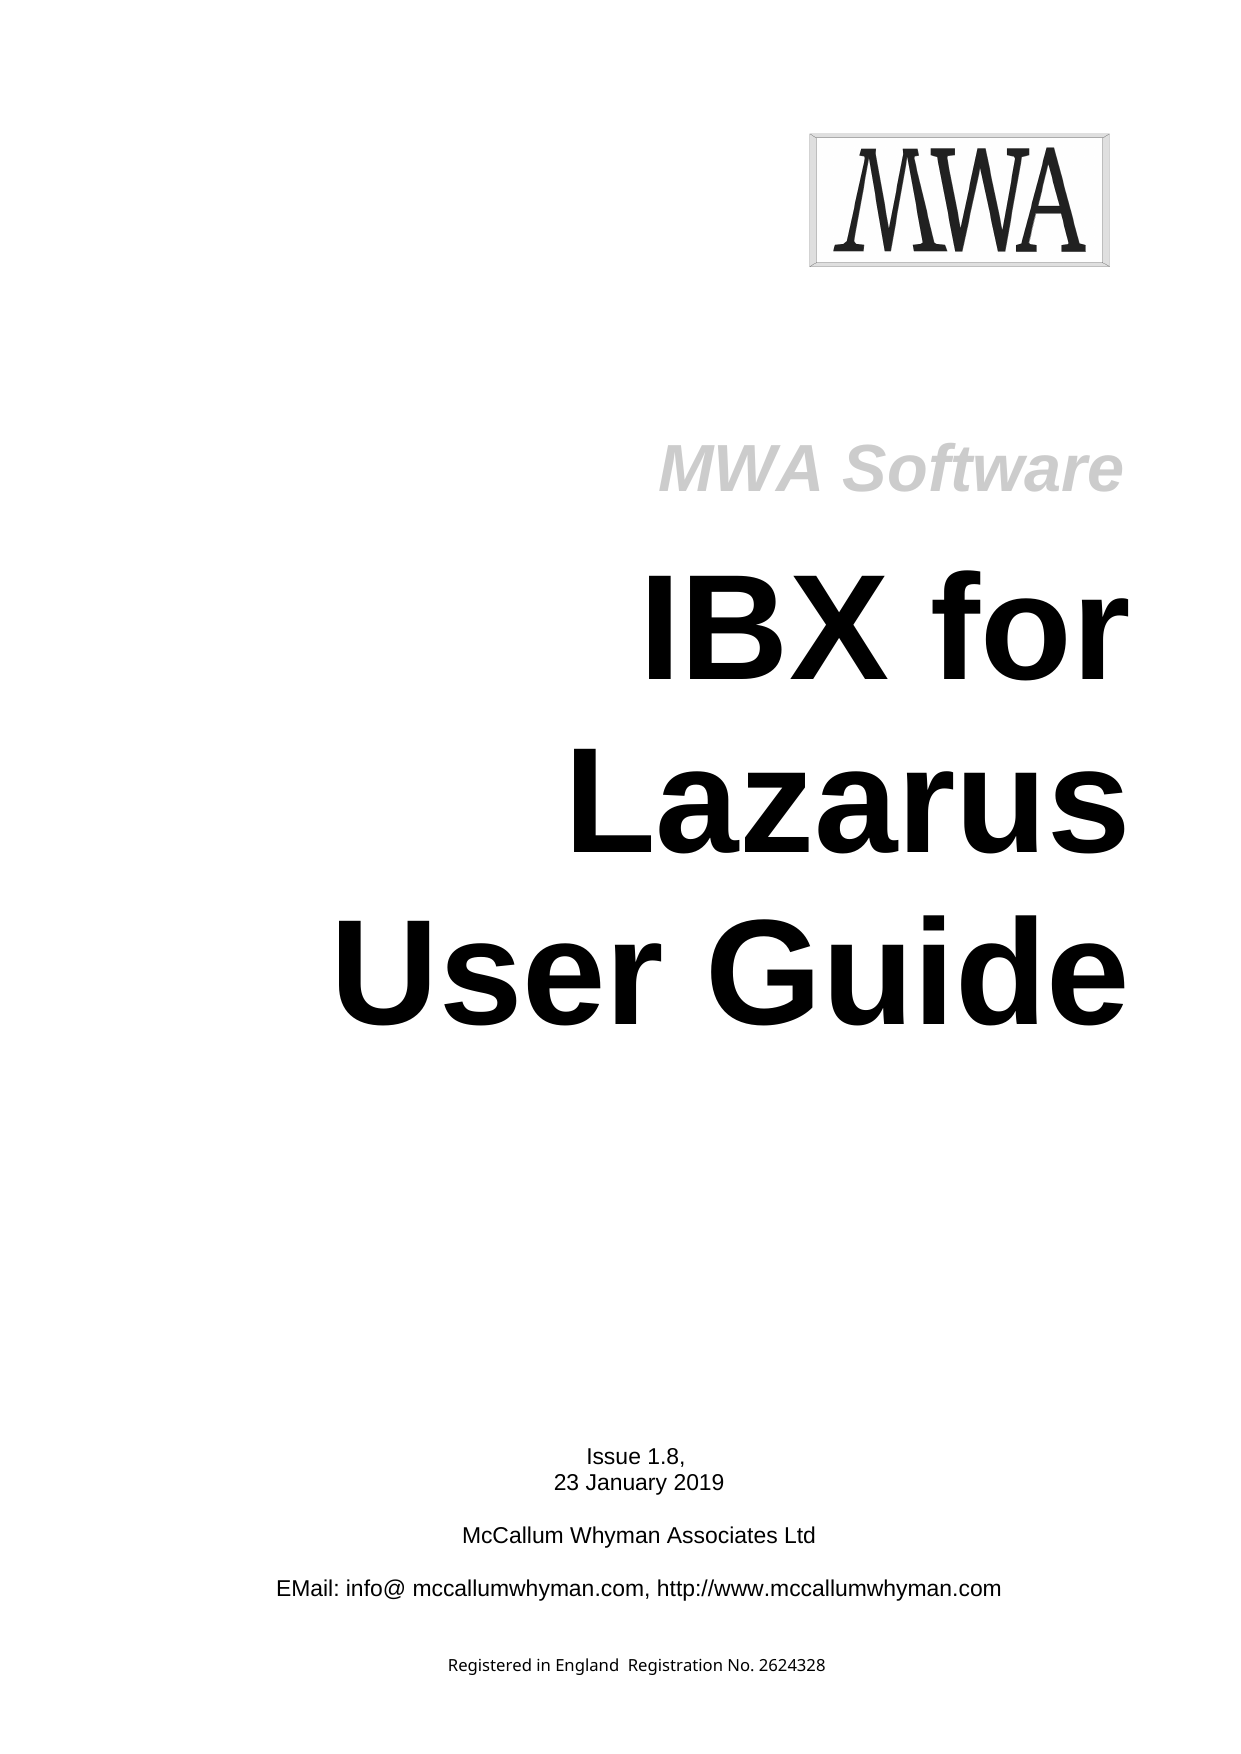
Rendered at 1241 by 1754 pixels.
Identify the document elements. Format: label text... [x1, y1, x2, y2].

text IBX for Lazarus User Guide [155, 505, 1131, 1056]
text EMail: info@ mccallumwhyman.com, http://www.mccallumwhyman.com [150, 1574, 1128, 1601]
text 23 January 2019 [150, 1469, 1128, 1496]
text Issue 1.8, [150, 1443, 1128, 1469]
text MWA Software [230, 429, 1131, 505]
text McCallum Whyman Associates Ltd [150, 1522, 1128, 1548]
